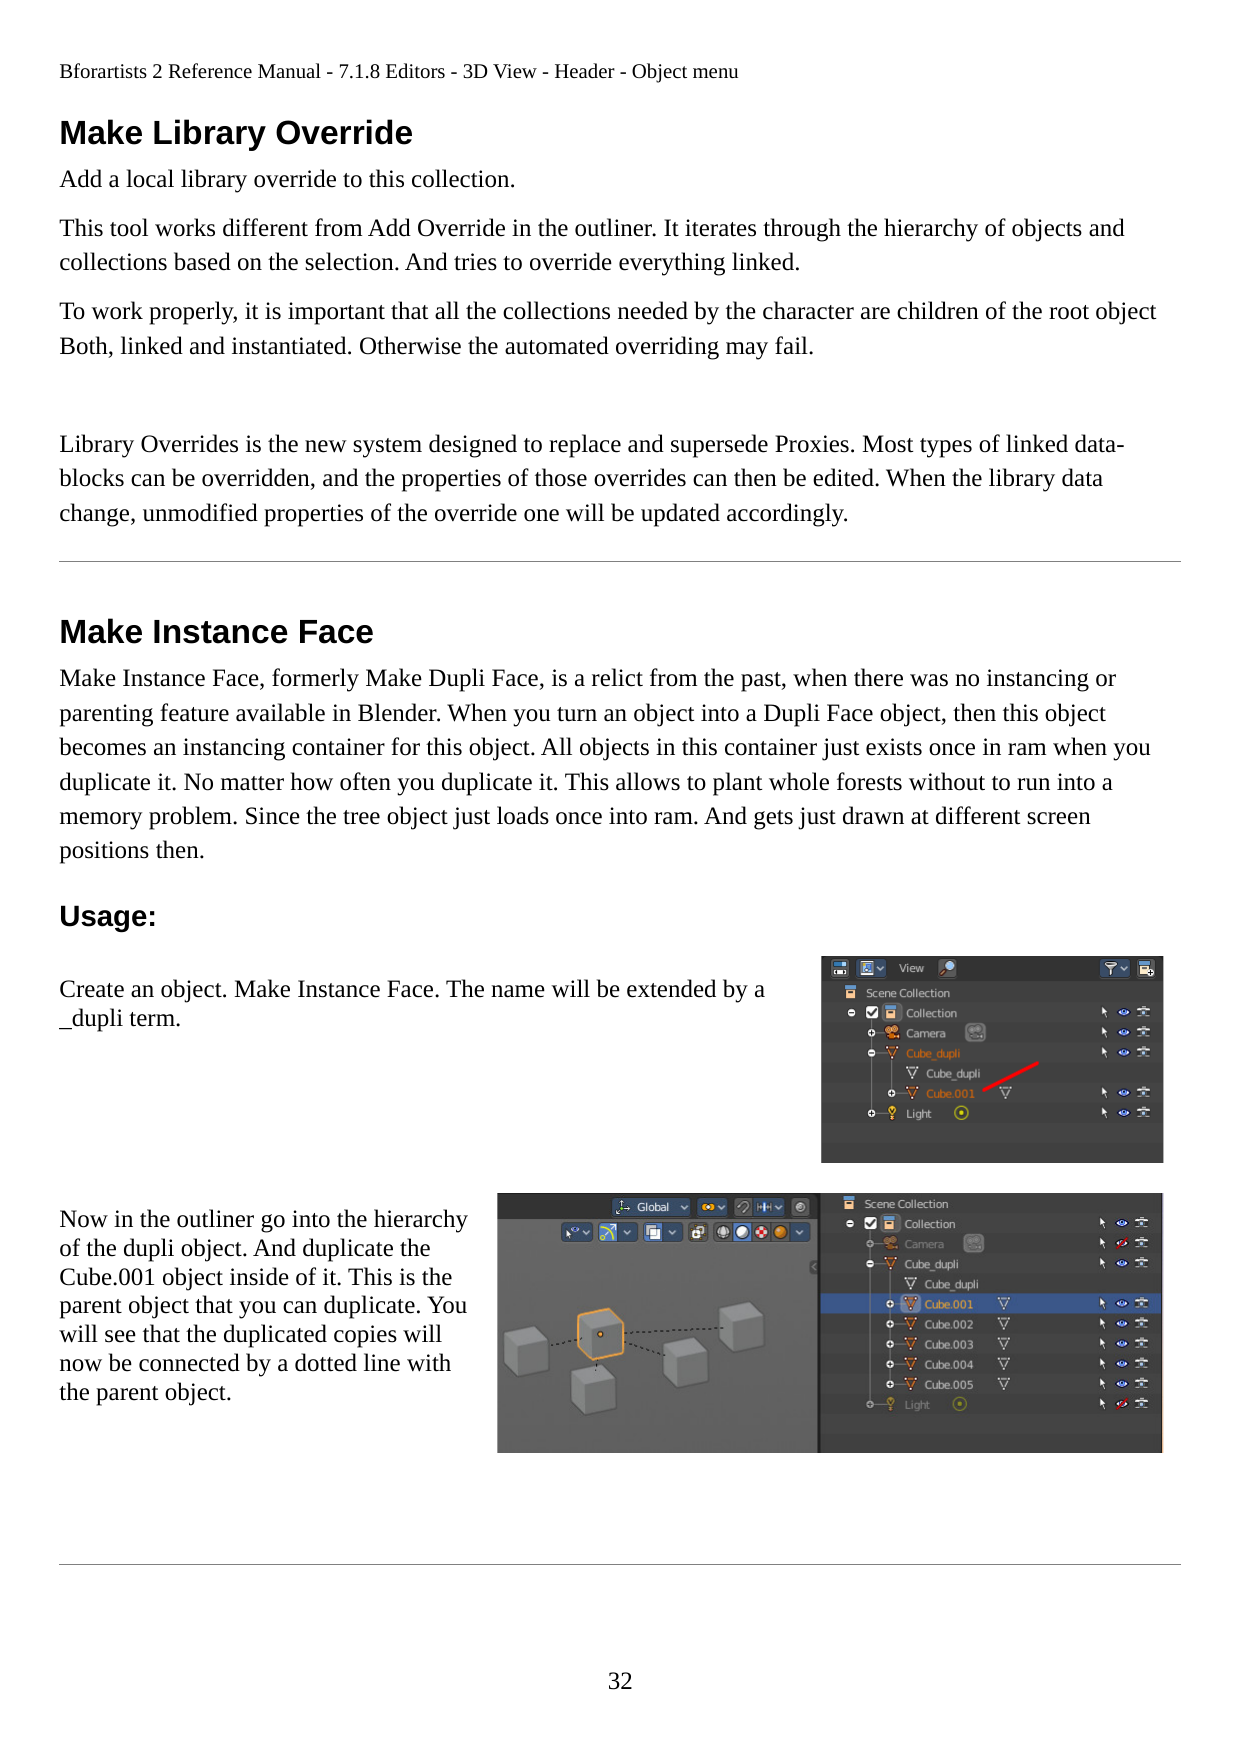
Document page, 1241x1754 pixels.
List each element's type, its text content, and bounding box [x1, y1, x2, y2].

text Library Overrides is the new system designed to replace and supersede Proxies. Most types of linked data-blocks can be overridden, and the properties of those overrides can then be edited. When the library data change, unmodified properties of the override one will be updated accordingly. [59, 429, 1181, 527]
text Make Instance Face, formerly Make Dupli Face, is a relict from the past, when there was no instancing or parenting feature available in Blender. When you turn an object into a Dupli Face object, then this object becomes an instancing container for this object. All objects in this container just exists once in ram when you duplicate it. No matter how often you duplicate it. This allows to plant whole forests without to run into a memory problem. Since the tree object just loads once into ram. And gets just drawn at different screen positions then. [59, 663, 1181, 864]
text This tool works different from Add Override in the outliner. It iterates through the hierarchy of objects and collections based on the selection. And tries to override everything linked. [59, 213, 1181, 276]
subtitle Make Instance Face [59, 612, 1181, 651]
picture [497, 1193, 1164, 1453]
text To work properly, it is important that all the collections needed by the character are children of the root object Both, linked and instantiated. Otherwise the automated overriding may fail. [59, 296, 1181, 359]
text Add a local library override to this collection. [59, 164, 1181, 192]
subtitle Usage: [59, 899, 1181, 933]
picture [821, 956, 1164, 1163]
text Create an object. Make Instance Face. The name will be extended by a _dupli term. [59, 974, 821, 1032]
subtitle Make Library Override [59, 113, 1181, 151]
text Now in the outliner go into the hierarchy of the dupli object. And duplicate the Cube.001 object inside of it. This is the parent object that you can duplicate. You will see that the duplicated copies will now be connected by a dotted line with the parent object. [59, 1204, 497, 1405]
